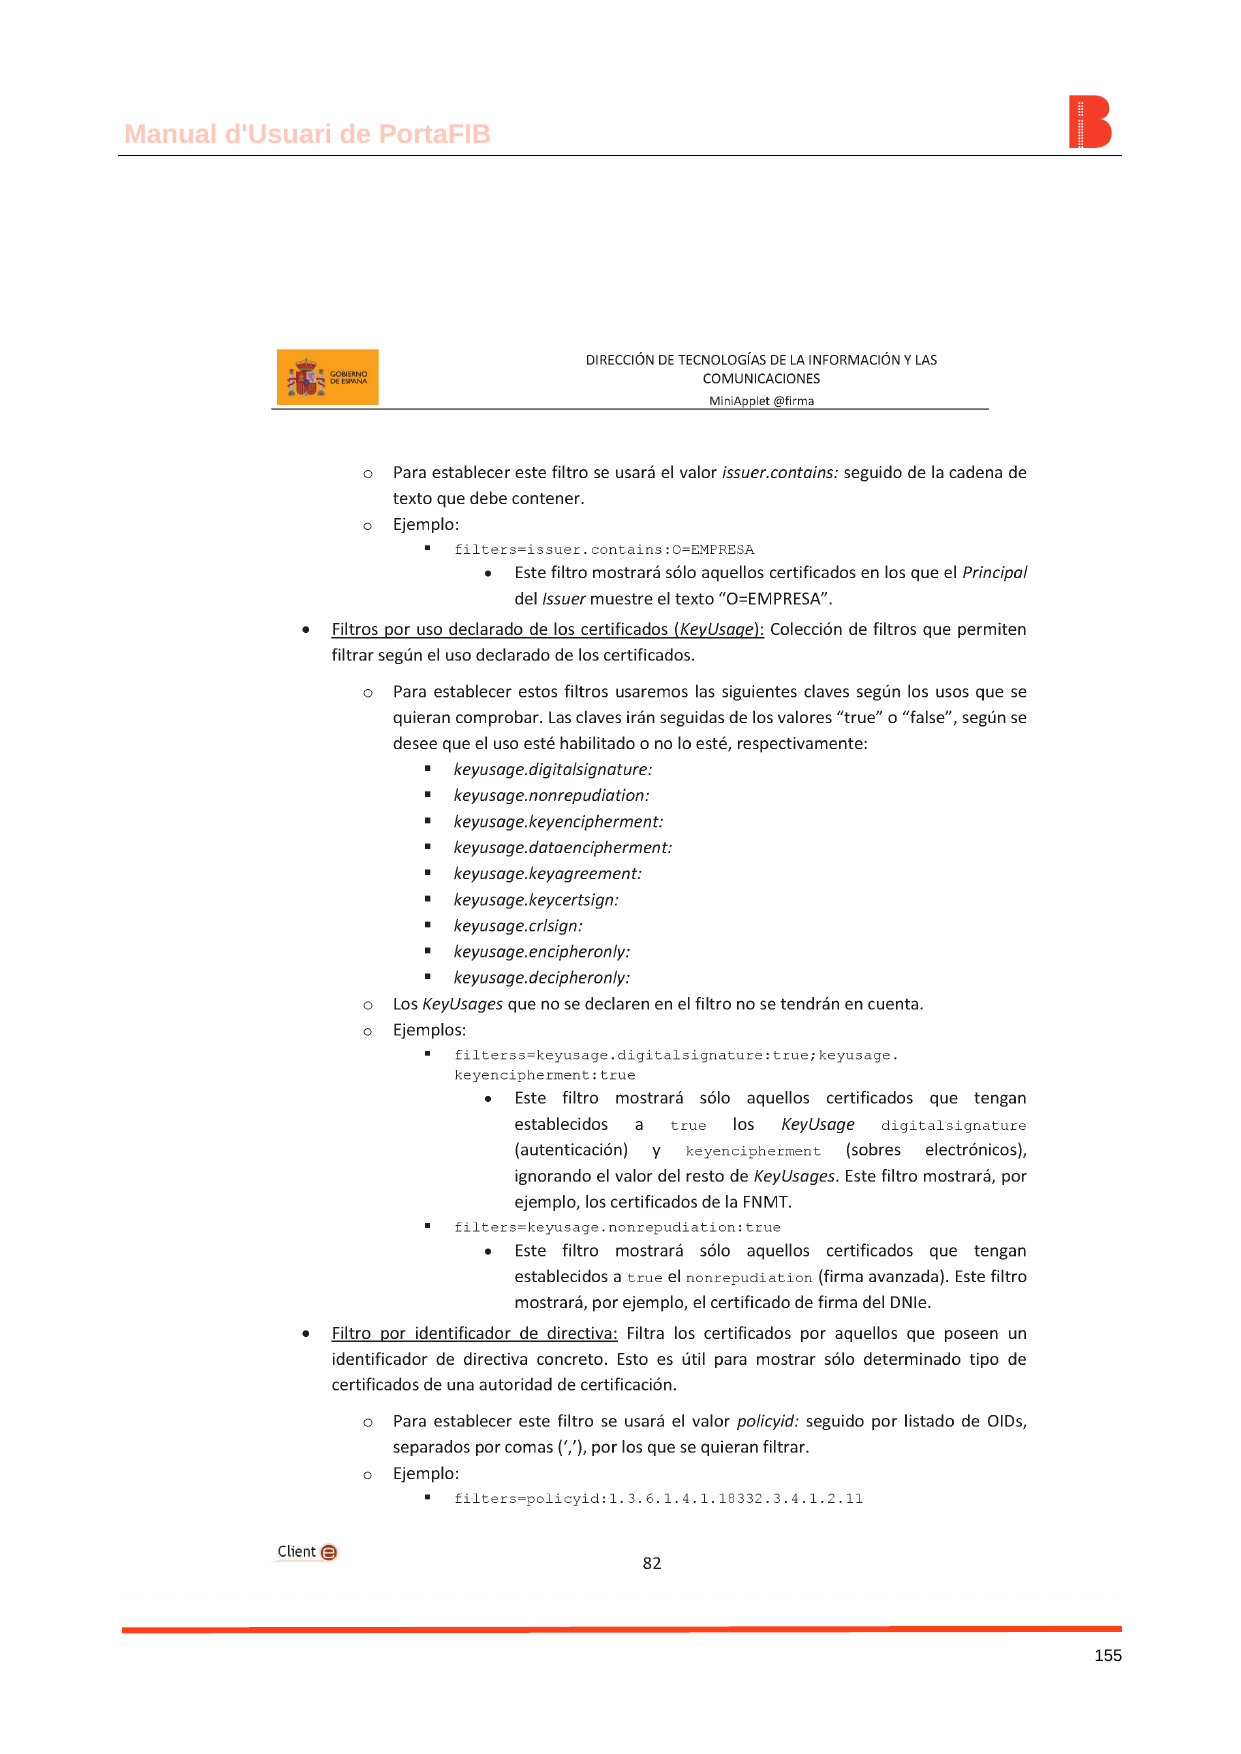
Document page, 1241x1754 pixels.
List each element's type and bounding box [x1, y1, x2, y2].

picture [1063, 94, 1117, 150]
